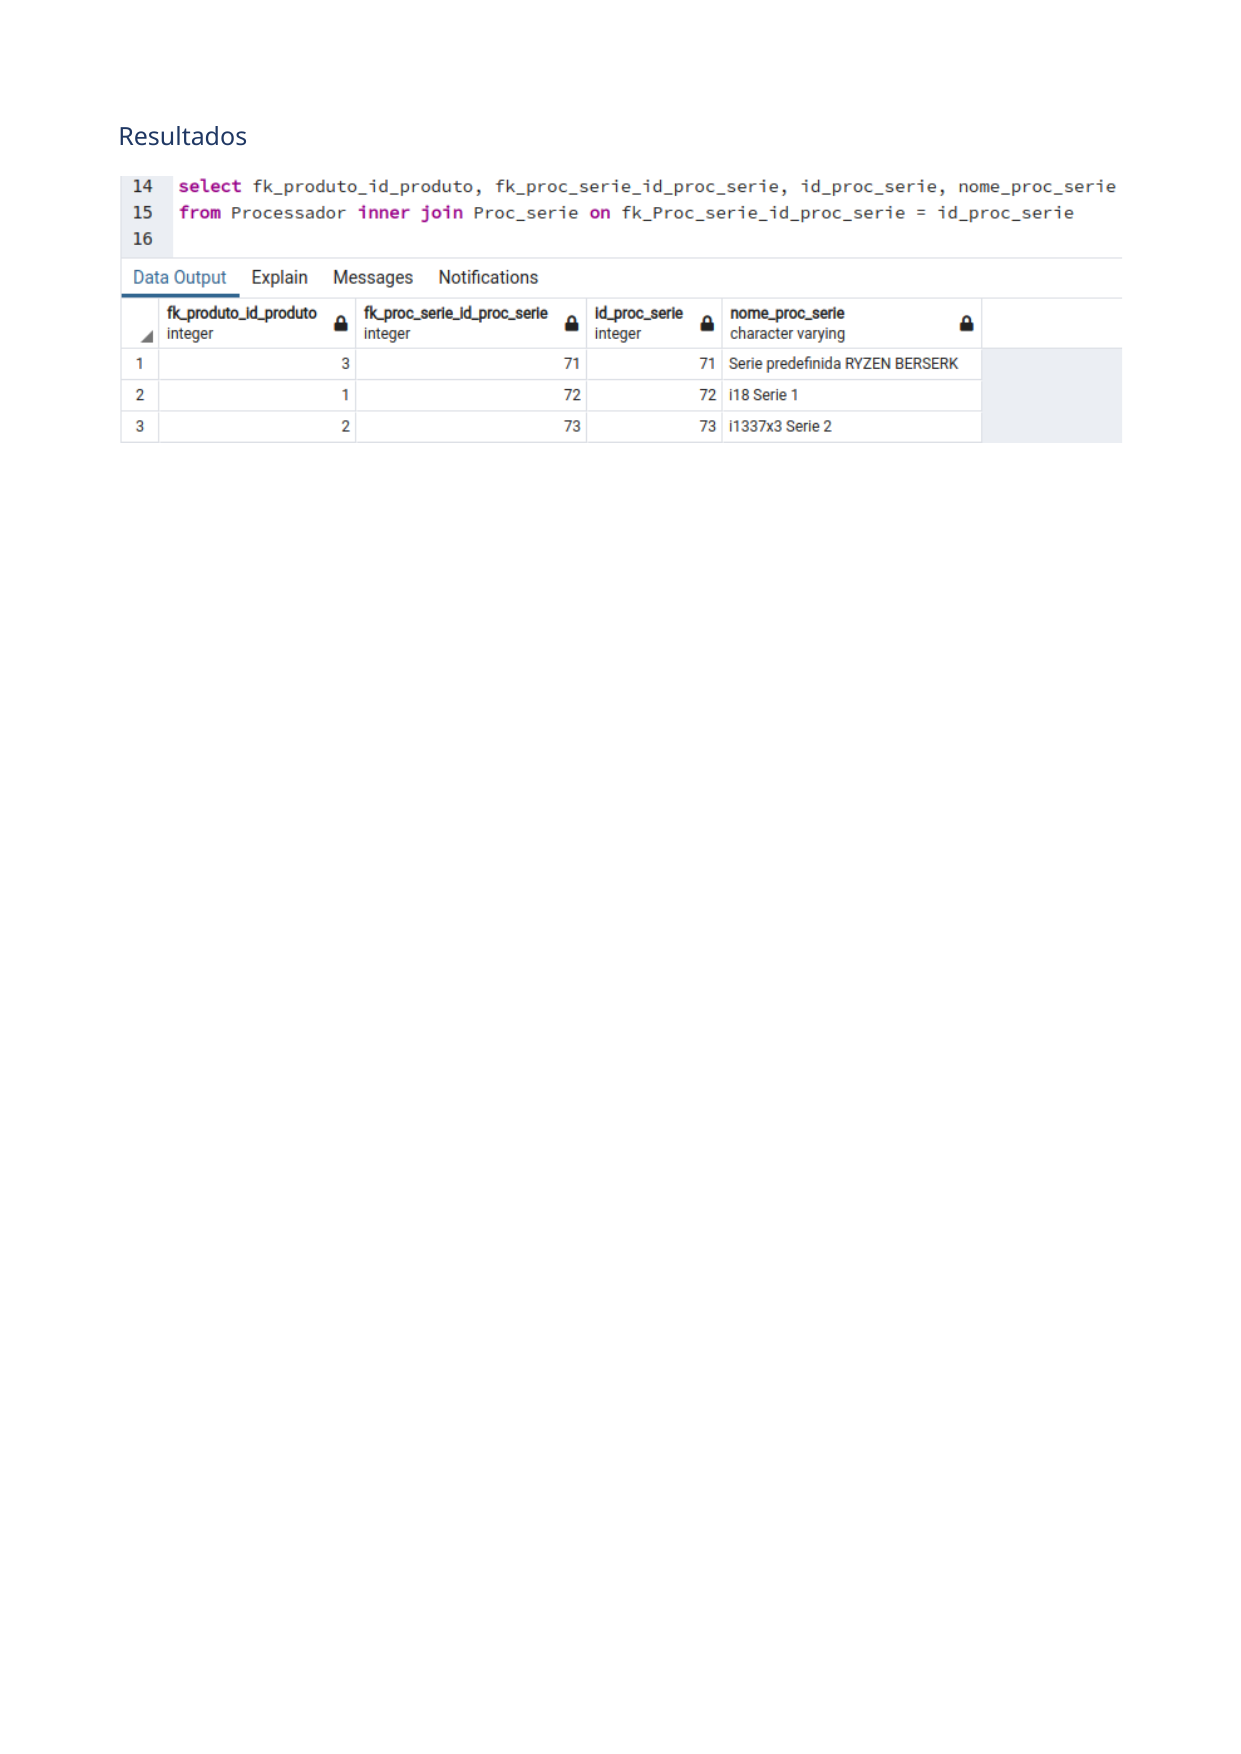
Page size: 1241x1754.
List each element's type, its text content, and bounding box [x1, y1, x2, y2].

subtitle Resultados [118, 118, 1122, 152]
